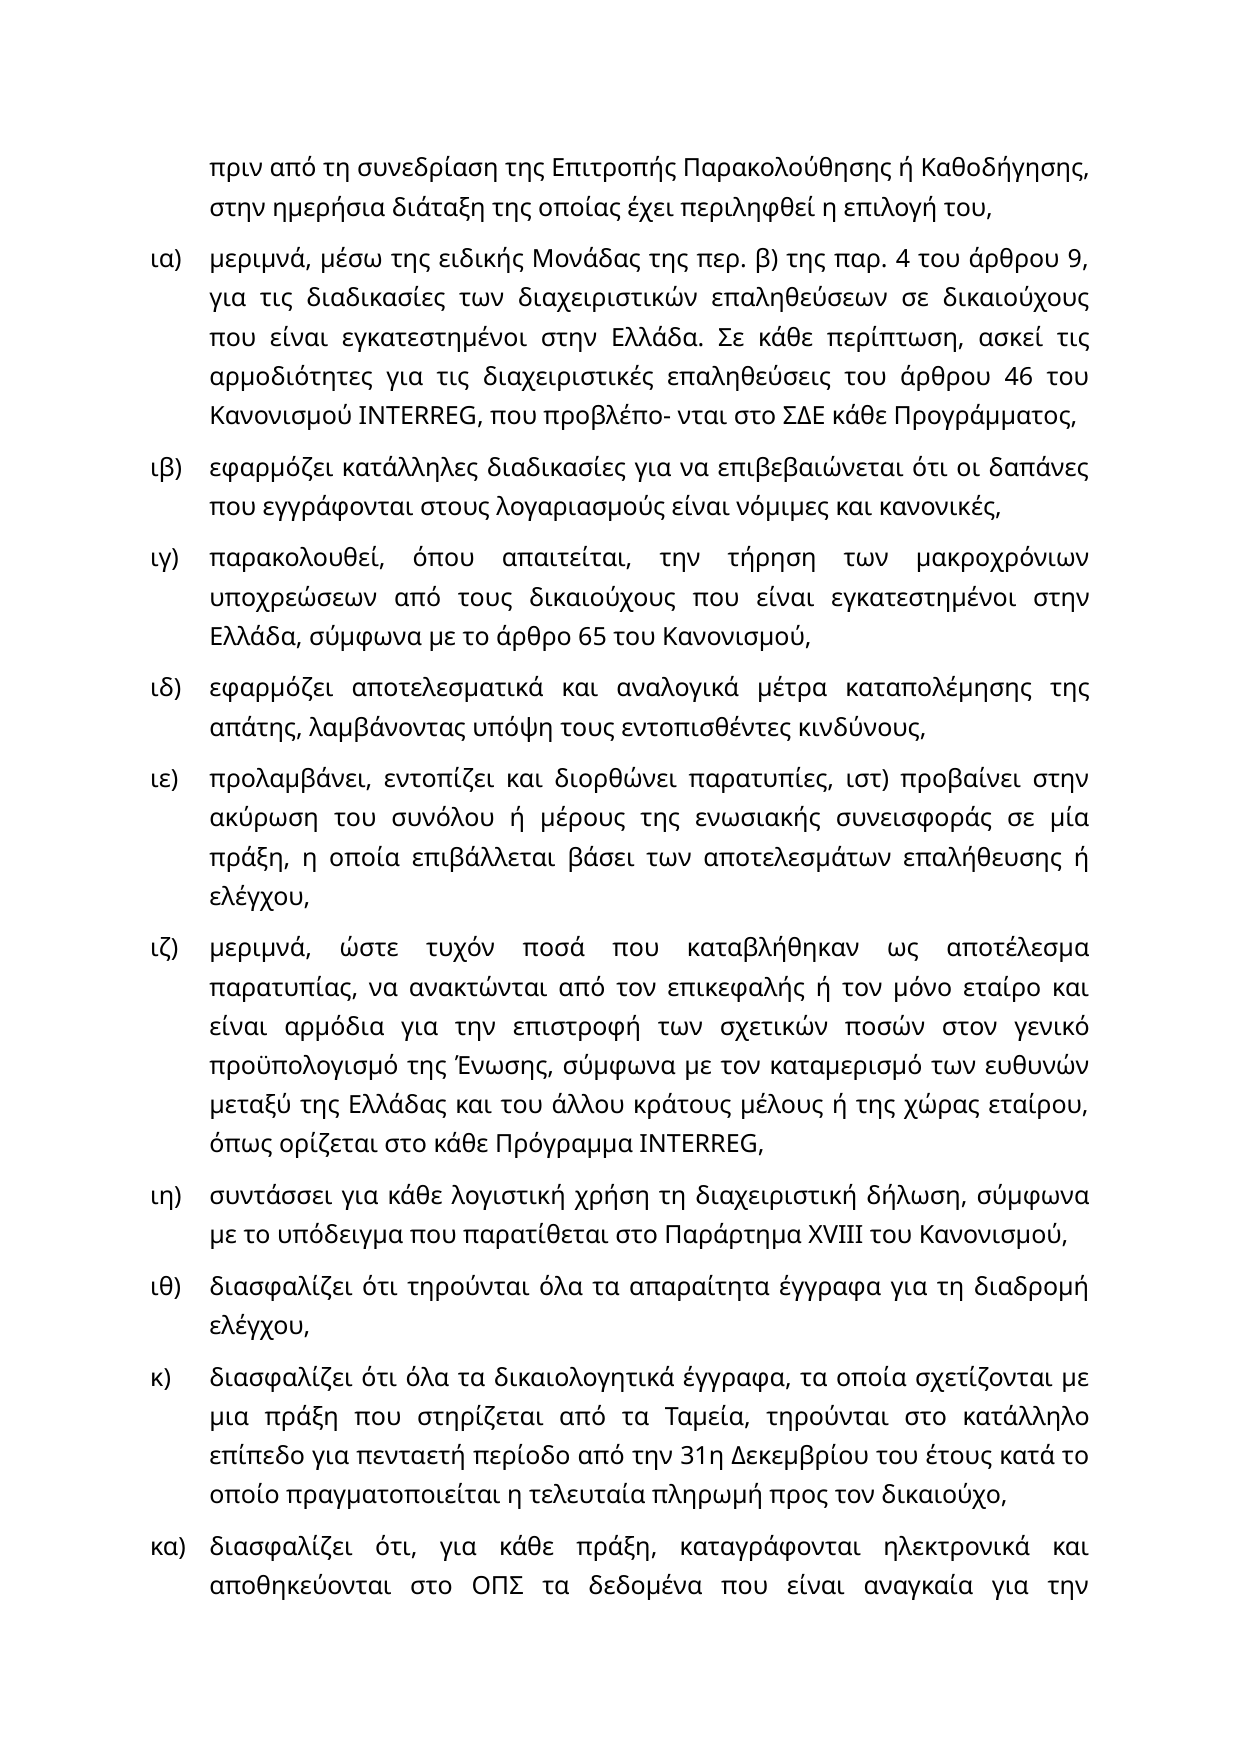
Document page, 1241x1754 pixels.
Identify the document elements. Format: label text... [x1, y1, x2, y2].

list ιε) προλαμβάνει, εντοπίζει και διορθώνει παρατυπίες, ιστ) προβαίνει στην ακύρωση του συνόλου ή μέρους της ενωσιακής συνεισφοράς σε μία πράξη, η οποία επιβάλλεται βάσει των αποτελεσμάτων επαλήθευσης ή ελέγχου, [150, 761, 1090, 912]
list ιγ) παρακολουθεί, όπου απαιτείται, την τήρηση των μακροχρόνιων υποχρεώσεων από τους δικαιούχους που είναι εγκατεστημένοι στην Ελλάδα, σύμφωνα με το άρθρο 65 του Κανονισμού, [150, 540, 1090, 652]
list ιβ) εφαρμόζει κατάλληλες διαδικασίες για να επιβεβαιώνεται ότι οι δαπάνες που εγγράφονται στους λογαριασμούς είναι νόμιμες και κανονικές, [150, 449, 1090, 522]
list ιζ) μεριμνά, ώστε τυχόν ποσά που καταβλήθηκαν ως αποτέλεσμα παρατυπίας, να ανακτώνται από τον επικεφαλής ή τον μόνο εταίρο και είναι αρμόδια για την επιστροφή των σχετικών ποσών στον γενικό προϋπολογισμό της Ένωσης, σύμφωνα με τον καταμερισμό των ευθυνών μεταξύ της Ελλάδας και του άλλου κράτους μέλους ή της χώρας εταίρου, όπως ορίζεται στο κάθε Πρόγραμμα INTERREG, [150, 930, 1090, 1160]
list ιδ) εφαρμόζει αποτελεσματικά και αναλογικά μέτρα καταπολέμησης της απάτης, λαμβάνοντας υπόψη τους εντοπισθέντες κινδύνους, [150, 670, 1090, 743]
list κ) διασφαλίζει ότι όλα τα δικαιολογητικά έγγραφα, τα οποία σχετίζονται με μια πράξη που στηρίζεται από τα Ταμεία, τηρούνται στο κατάλληλο επίπεδο για πενταετή περίοδο από την 31η Δεκεμβρίου του έτους κατά το οποίο πραγματοποιείται η τελευταία πληρωμή προς τον δικαιούχο, [150, 1359, 1090, 1511]
list κα) διασφαλίζει ότι, για κάθε πράξη, καταγράφονται ηλεκτρονικά και αποθηκεύονται στο ΟΠΣ τα δεδομένα που είναι αναγκαία για την [150, 1528, 1090, 1602]
list ιη) συντάσσει για κάθε λογιστική χρήση τη διαχειριστική δήλωση, σύμφωνα με το υπόδειγμα που παρατίθεται στο Παράρτημα XVIII του Κανονισμού, [150, 1177, 1090, 1251]
list πριν από τη συνεδρίαση της Επιτροπής Παρακολούθησης ή Καθοδήγησης, στην ημερήσια διάταξη της οποίας έχει περιληφθεί η επιλογή του, [150, 150, 1090, 223]
list ιθ) διασφαλίζει ότι τηρούνται όλα τα απαραίτητα έγγραφα για τη διαδρομή ελέγχου, [150, 1268, 1090, 1342]
list ια) μεριμνά, μέσω της ειδικής Μονάδας της περ. β) της παρ. 4 του άρθρου 9, για τις διαδικασίες των διαχειριστικών επαληθεύσεων σε δικαιούχους που είναι εγκατεστημένοι στην Ελλάδα. Σε κάθε περίπτωση, ασκεί τις αρμοδιότητες για τις διαχειριστικές επαληθεύσεις του άρθρου 46 του Κανονισμού INTERREG, που προβλέπο- νται στο ΣΔΕ κάθε Προγράμματος, [150, 241, 1090, 432]
